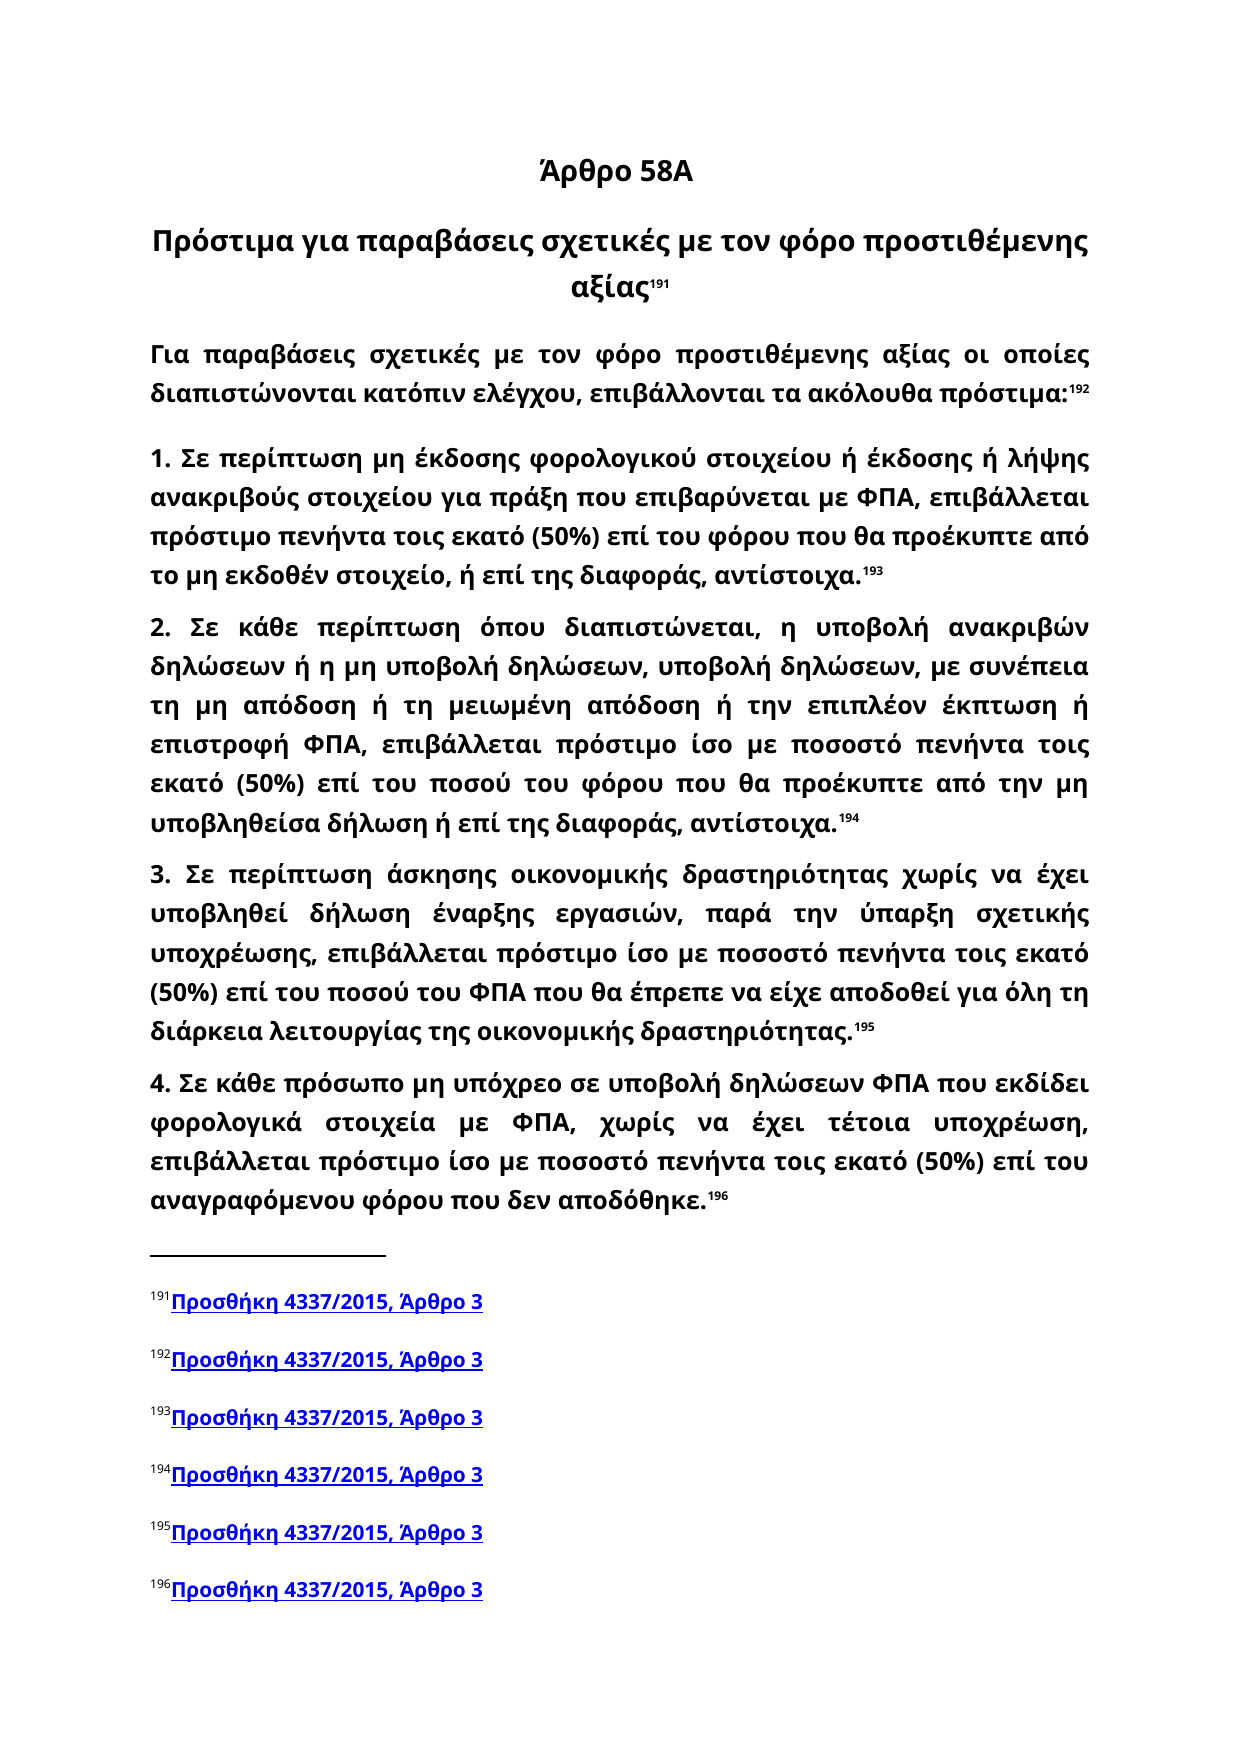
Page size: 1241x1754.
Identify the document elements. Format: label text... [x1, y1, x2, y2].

text Προσθήκη 4337/2015, Άρθρο 3 [150, 1287, 1090, 1316]
text Προσθήκη 4337/2015, Άρθρο 3 [150, 1576, 1090, 1604]
text Προσθήκη 4337/2015, Άρθρο 3 [150, 1403, 1090, 1431]
text 2. Σε κάθε περίπτωση όπου διαπιστώνεται, η υποβολή ανακριβών δηλώσεων ή η μη υποβολή δηλώσεων, υποβολή δηλώσεων, με συνέπεια τη μη απόδοση ή τη μειωμένη απόδοση ή την επιπλέον έκπτωση ή επιστροφή ΦΠΑ, επιβάλλεται πρόστιμο ίσο με ποσοστό πενήντα τοις εκατό (50%) επί του ποσού του φόρου που θα προέκυπτε από την μη υποβληθείσα δήλωση ή επί της διαφοράς, αντίστοιχα. [150, 609, 1090, 839]
subtitle Πρόστιμα για παραβάσεις σχετικές με τον φόρο προστιθέμενης αξίας [150, 221, 1090, 306]
text Προσθήκη 4337/2015, Άρθρο 3 [150, 1345, 1090, 1373]
subtitle Άρθρο 58A [150, 150, 1090, 190]
text Προσθήκη 4337/2015, Άρθρο 3 [150, 1518, 1090, 1546]
text 3. Σε περίπτωση άσκησης οικονομικής δραστηριότητας χωρίς να έχει υποβληθεί δήλωση έναρξης εργασιών, παρά την ύπαρξη σχετικής υποχρέωσης, επιβάλλεται πρόστιμο ίσο με ποσοστό πενήντα τοις εκατό (50%) επί του ποσού του ΦΠΑ που θα έπρεπε να είχε αποδοθεί για όλη τη διάρκεια λειτουργίας της οικονομικής δραστηριότητας. [150, 857, 1090, 1048]
text 4. Σε κάθε πρόσωπο μη υπόχρεο σε υποβολή δηλώσεων ΦΠΑ που εκδίδει φορολογικά στοιχεία με ΦΠΑ, χωρίς να έχει τέτοια υποχρέωση, επιβάλλεται πρόστιμο ίσο με ποσοστό πενήντα τοις εκατό (50%) επί του αναγραφόμενου φόρου που δεν αποδόθηκε. [150, 1065, 1090, 1217]
text 1. Σε περίπτωση μη έκδοσης φορολογικού στοιχείου ή έκδοσης ή λήψης ανακριβούς στοιχείου για πράξη που επιβαρύνεται με ΦΠΑ, επιβάλλεται πρόστιμο πενήντα τοις εκατό (50%) επί του φόρου που θα προέκυπτε από το μη εκδοθέν στοιχείο, ή επί της διαφοράς, αντίστοιχα. [150, 440, 1090, 592]
text Για παραβάσεις σχετικές με τον φόρο προστιθέμενης αξίας οι οποίες διαπιστώνονται κατόπιν ελέγχου, επιβάλλονται τα ακόλουθα πρόστιμα: [150, 337, 1090, 410]
text Προσθήκη 4337/2015, Άρθρο 3 [150, 1460, 1090, 1489]
